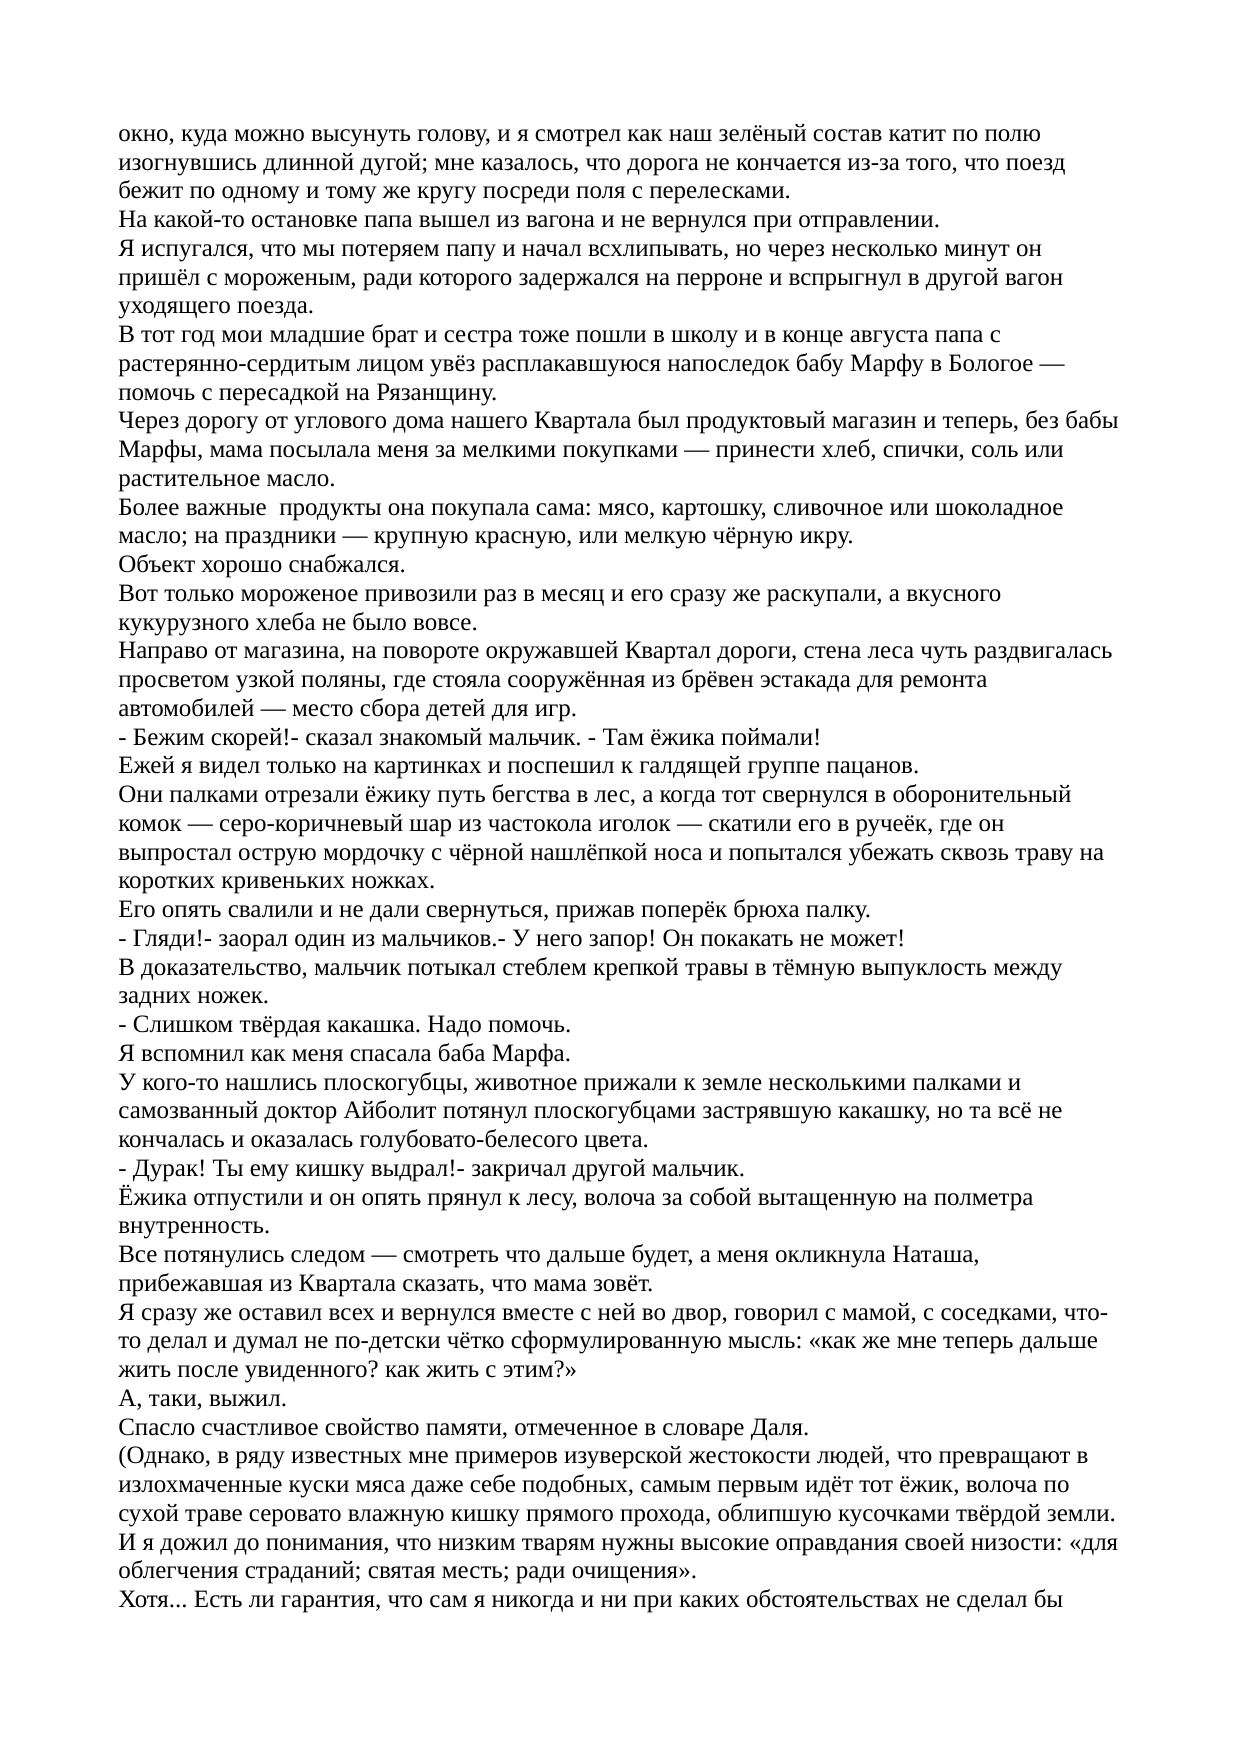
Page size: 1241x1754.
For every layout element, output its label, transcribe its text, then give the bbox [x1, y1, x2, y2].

text Вот только мороженое привозили раз в месяц и его сразу же раскупали, а вкусного кукурузного хлеба не было вовсе. [118, 578, 1122, 636]
text - Бежим скорей!- сказал знакомый мальчик. - Там ёжика поймали! [118, 722, 1122, 751]
text И я дожил до понимания, что низким тварям нужны высокие оправдания своей низости: «для облегчения страданий; святая месть; ради очищения». [118, 1527, 1122, 1584]
text В доказательство, мальчик потыкал стеблем крепкой травы в тёмную выпуклость между задних ножек. [118, 952, 1122, 1009]
text Хотя... Есть ли гарантия, что сам я никогда и ни при каких обстоятельствах не сделал бы [118, 1584, 1122, 1613]
text На какой-то остановке папа вышел из вагона и не вернулся при отправлении. [118, 204, 1122, 233]
text - Гляди!- заорал один из мальчиков.- У него запор! Он покакать не может! [118, 923, 1122, 952]
text (Однако, в ряду известных мне примеров изуверской жестокости людей, что превращают в излохмаченные куски мяса даже себе подобных, самым первым идёт тот ёжик, волоча по сухой траве серовато влажную кишку прямого прохода, облипшую кусочками твёрдой земли. [118, 1441, 1122, 1527]
text У кого-то нашлись плоскогубцы, животное прижали к земле несколькими палками и самозванный доктор Айболит потянул плоскогубцами застрявшую какашку, но та всё не кончалась и оказалась голубовато-белесого цвета. [118, 1067, 1122, 1153]
text В тот год мои младшие брат и сестра тоже пошли в школу и в конце августа папа с растерянно-сердитым лицом увёз расплакавшуюся напоследок бабу Марфу в Бологое — помочь с пересадкой на Рязанщину. [118, 319, 1122, 406]
text Я испугался, что мы потеряем папу и начал всхлипывать, но через несколько минут он пришёл с мороженым, ради которого задержался на перроне и вспрыгнул в другой вагон уходящего поезда. [118, 233, 1122, 319]
text окно, куда можно высунуть голову, и я смотрел как наш зелёный состав катит по полю изогнувшись длинной дугой; мне казалось, что дорога не кончается из-за того, что поезд бежит по одному и тому же кругу посреди поля с перелесками. [118, 118, 1122, 204]
text Более важные продукты она покупала сама: мясо, картошку, сливочное или шоколадное масло; на праздники — крупную красную, или мелкую чёрную икру. [118, 492, 1122, 549]
text Я вспомнил как меня спасала баба Марфа. [118, 1038, 1122, 1067]
text Все потянулись следом — смотреть что дальше будет, а меня окликнула Наташа, прибежавшая из Квартала сказать, что мама зовёт. [118, 1239, 1122, 1297]
text Спасло счастливое свойство памяти, отмеченное в словаре Даля. [118, 1412, 1122, 1441]
text - Дурак! Ты ему кишку выдрал!- закричал другой мальчик. [118, 1153, 1122, 1182]
text Направо от магазина, на повороте окружавшей Квартал дороги, стена леса чуть раздвигалась просветом узкой поляны, где стояла сооружённая из брёвен эстакада для ремонта автомобилей — место сбора детей для игр. [118, 636, 1122, 722]
text Ёжика отпустили и он опять прянул к лесу, волоча за собой вытащенную на полметра внутренность. [118, 1182, 1122, 1239]
text А, таки, выжил. [118, 1383, 1122, 1412]
text Его опять свалили и не дали свернуться, прижав поперёк брюха палку. [118, 894, 1122, 923]
text Ежей я видел только на картинках и поспешил к галдящей группе пацанов. [118, 751, 1122, 779]
text Через дорогу от углового дома нашего Квартала был продуктовый магазин и теперь, без бабы Марфы, мама посылала меня за мелкими покупками — принести хлеб, спички, соль или растительное масло. [118, 406, 1122, 492]
text Они палками отрезали ёжику путь бегства в лес, а когда тот свернулся в оборонительный комок — серо-коричневый шар из частокола иголок — скатили его в ручеёк, где он выпростал острую мордочку с чёрной нашлёпкой носа и попытался убежать сквозь траву на коротких кривеньких ножках. [118, 779, 1122, 894]
text Я сразу же оставил всех и вернулся вместе с ней во двор, говорил с мамой, с соседками, что-то делал и думал не по-детски чётко сформулированную мысль: «как же мне теперь дальше жить после увиденного? как жить с этим?» [118, 1297, 1122, 1383]
text - Слишком твёрдая какашка. Надо помочь. [118, 1009, 1122, 1038]
text Объект хорошо снабжался. [118, 549, 1122, 578]
